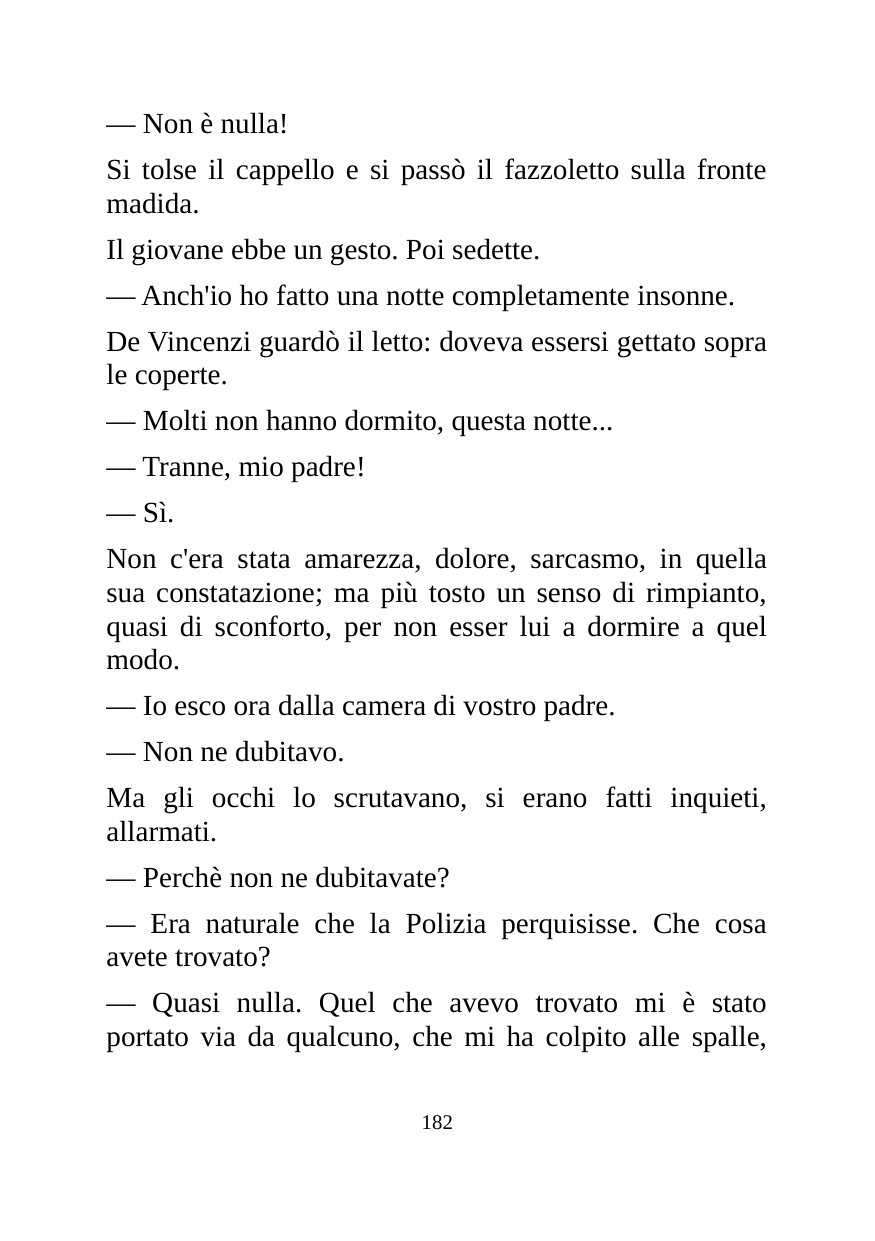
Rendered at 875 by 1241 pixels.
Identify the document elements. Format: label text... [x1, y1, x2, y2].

text — Sì. [106, 496, 768, 529]
text Si tolse il cappello e si passò il fazzoletto sulla fronte madida. [106, 152, 768, 219]
text — Io esco ora dalla camera di vostro padre. [106, 688, 768, 722]
text De Vincenzi guardò il letto: doveva essersi gettato sopra le coperte. [106, 324, 768, 391]
text — Anch'io ho fatto una notte completamente insonne. [106, 278, 768, 311]
text — Molti non hanno dormito, questa notte... [106, 403, 768, 437]
text — Non è nulla! [106, 106, 768, 140]
text — Era naturale che la Polizia perquisisse. Che cosa avete trovato? [106, 906, 768, 973]
text — Quasi nulla. Quel che avevo trovato mi è stato portato via da qualcuno, che mi ha colpito alle spalle, [106, 986, 768, 1053]
text — Tranne, mio padre! [106, 449, 768, 483]
text Ma gli occhi lo scrutavano, si erano fatti inquieti, allarmati. [106, 780, 768, 847]
text Non c'era stata amarezza, dolore, sarcasmo, in quella sua constatazione; ma più tosto un senso di rimpianto, quasi di sconforto, per non esser lui a dormire a quel modo. [106, 542, 768, 676]
text — Non ne dubitavo. [106, 734, 768, 768]
text — Perchè non ne dubitavate? [106, 860, 768, 893]
text Il giovane ebbe un gesto. Poi sedette. [106, 232, 768, 265]
